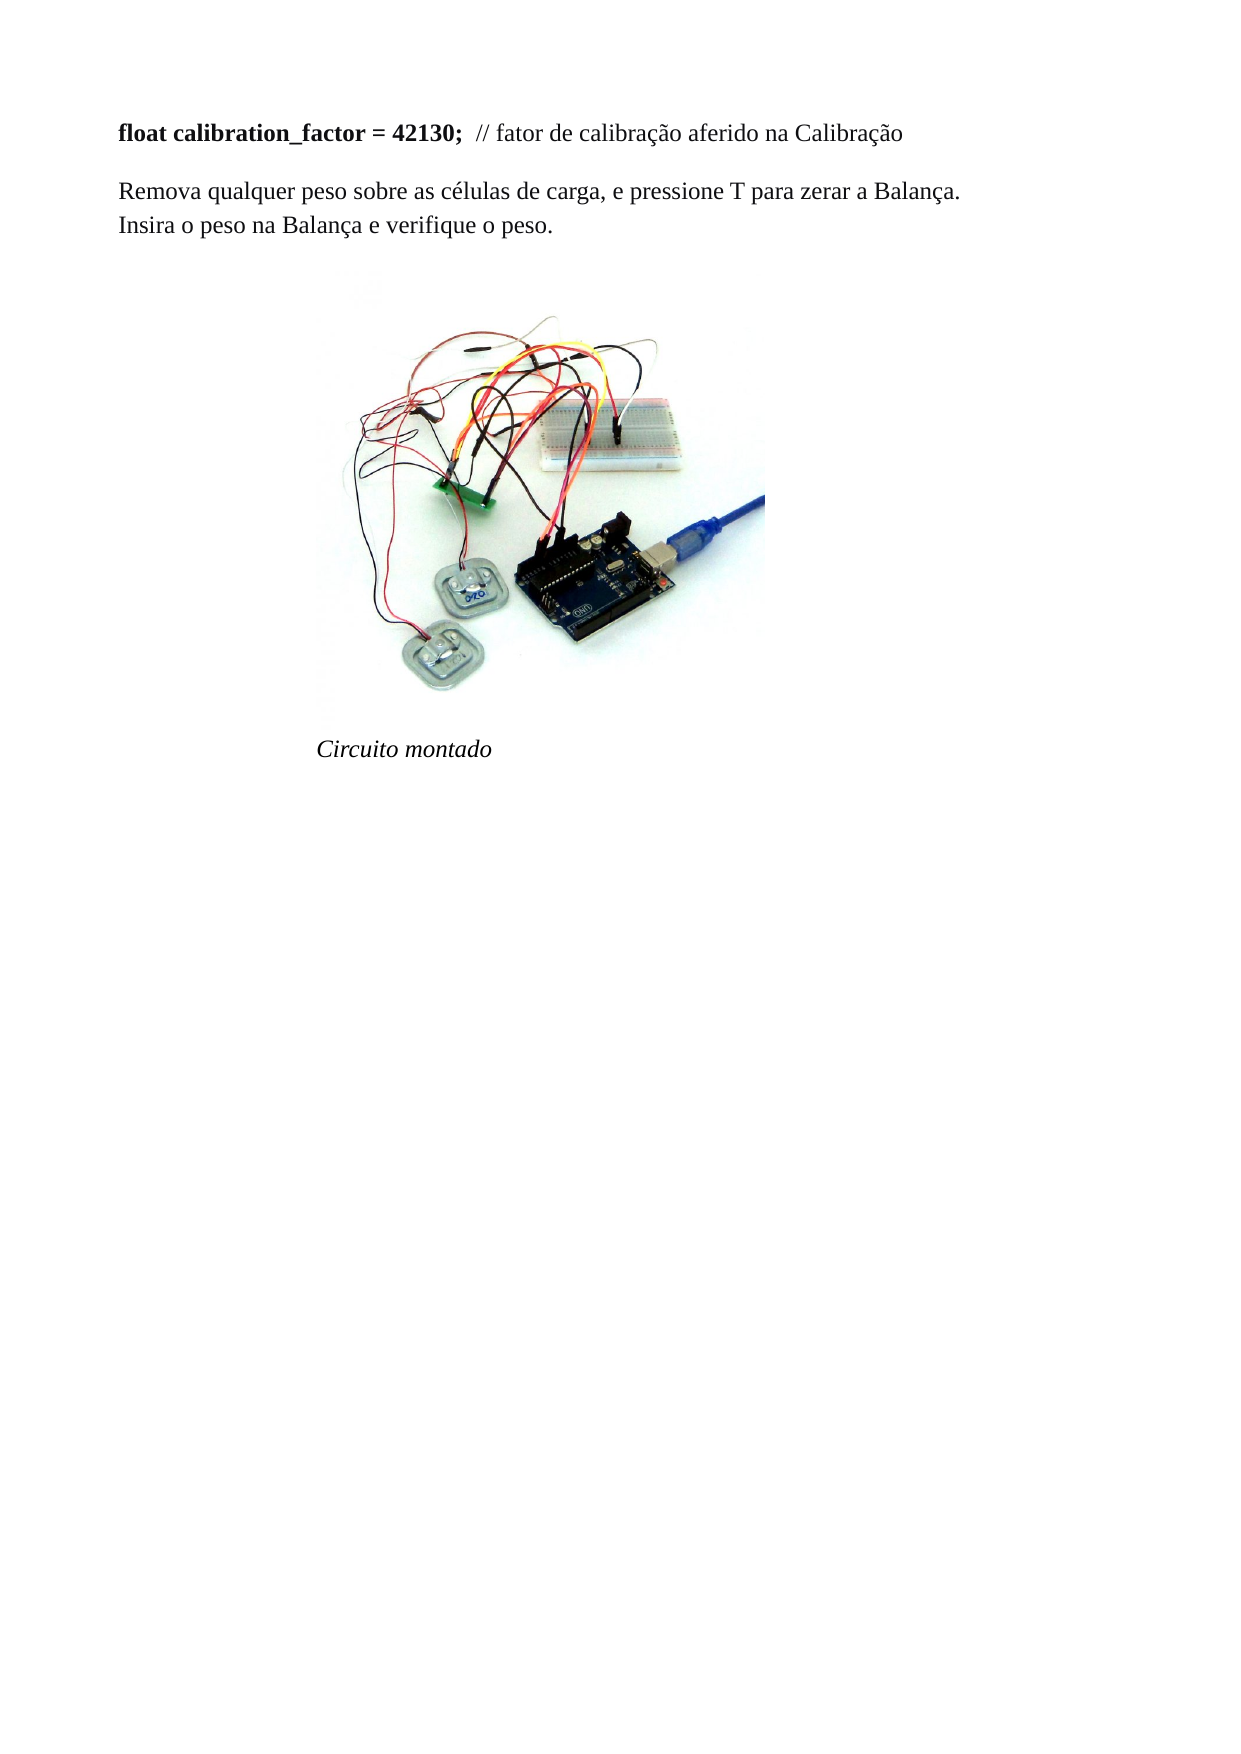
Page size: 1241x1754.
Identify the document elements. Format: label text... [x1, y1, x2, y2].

text float calibration_factor = 42130; // fator de calibração aferido na Calibração [118, 118, 1122, 147]
picture [316, 271, 765, 734]
text Circuito montado [316, 734, 765, 763]
text Remova qualquer peso sobre as células de carga, e pressione T para zerar a Balança. Insira o peso na Balança e verifique o peso. [118, 176, 1122, 239]
